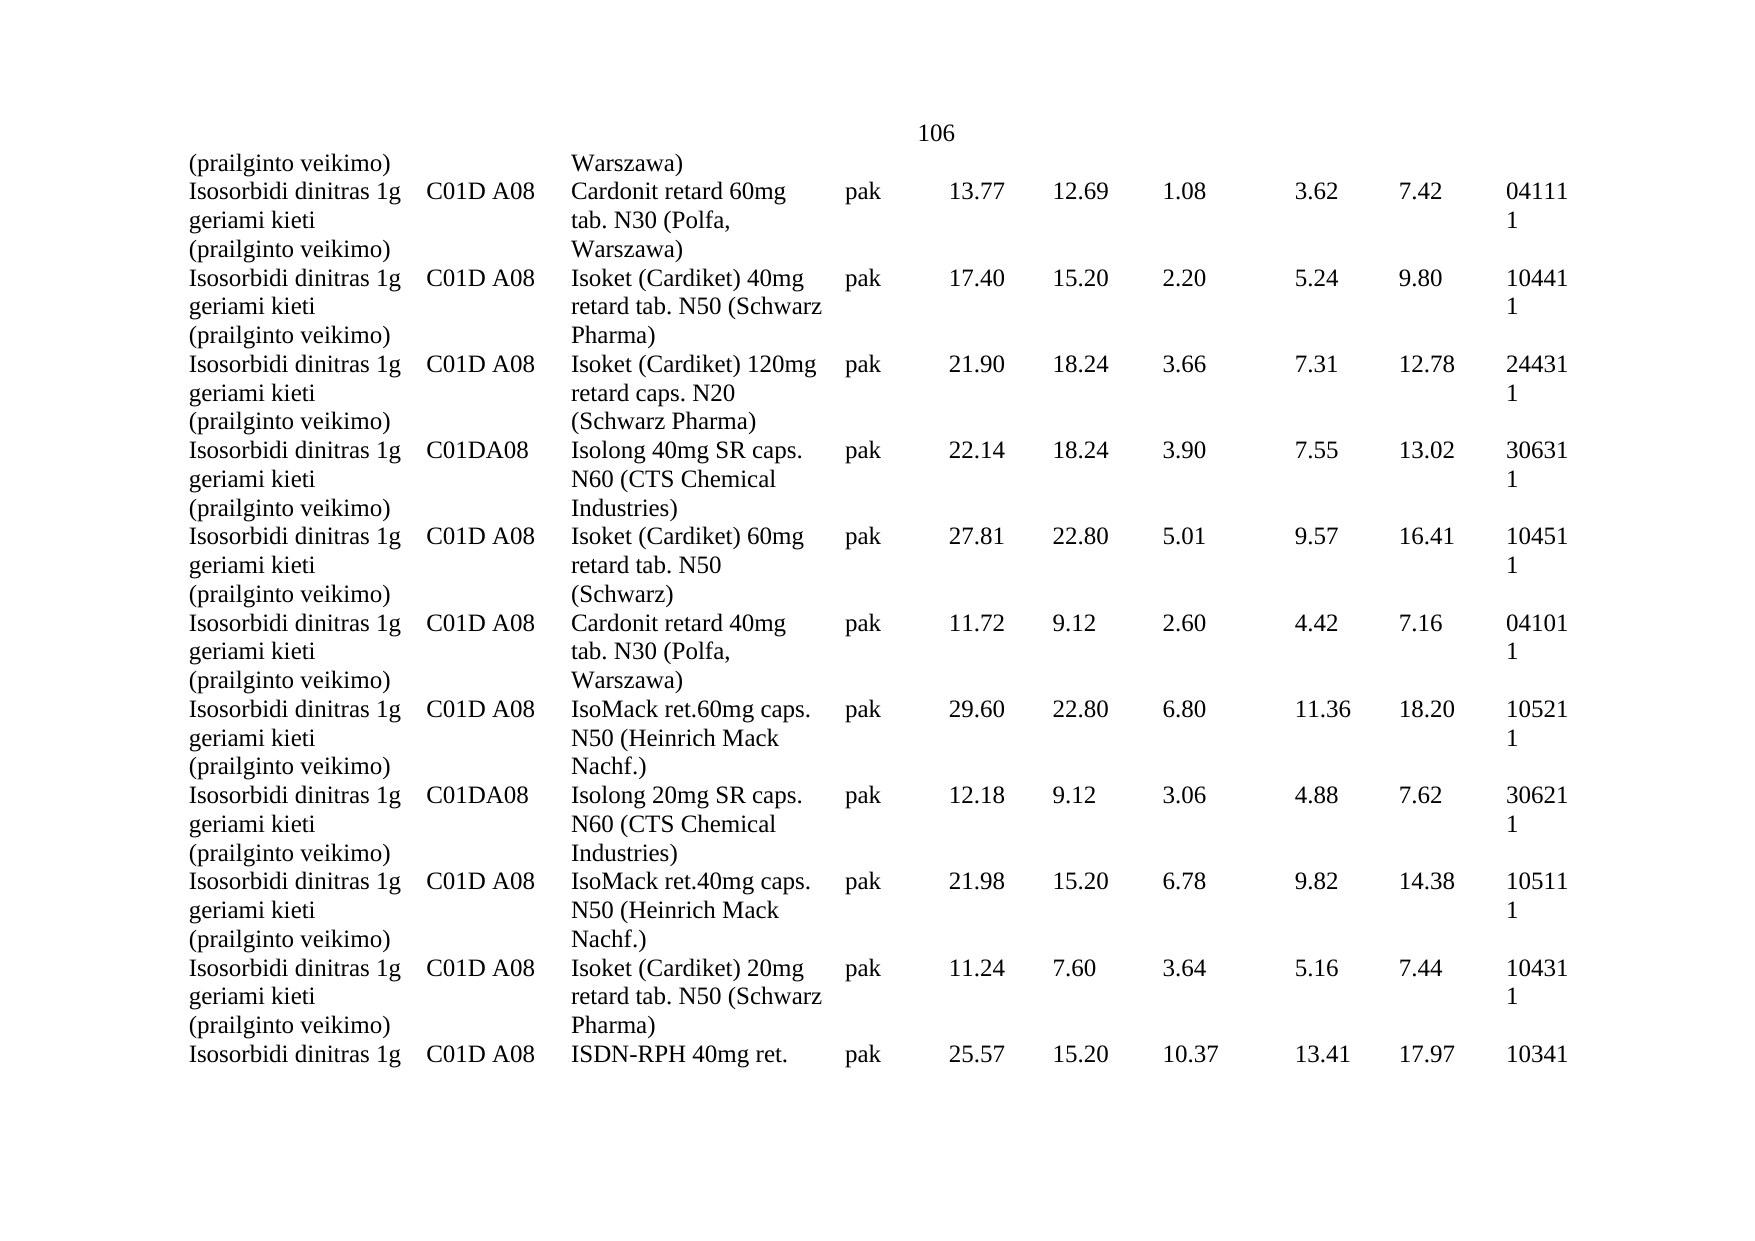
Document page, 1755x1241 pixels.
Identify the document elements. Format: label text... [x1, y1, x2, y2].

table_cell 14.38 [1388, 866, 1494, 953]
table_cell 3.06 [1151, 780, 1283, 866]
table_cell 105211 [1495, 694, 1589, 780]
table_cell 7.55 [1283, 435, 1387, 521]
table_cell 7.31 [1283, 349, 1387, 435]
table_cell 306311 [1495, 435, 1589, 521]
table_cell 11.24 [938, 953, 1041, 1039]
table_cell 1.08 [1151, 176, 1283, 263]
table_cell [1589, 608, 1595, 694]
table_cell 6.78 [1151, 866, 1283, 953]
table_cell 306211 [1495, 780, 1589, 866]
table_cell 7.42 [1388, 176, 1494, 263]
table_cell Isoket (Cardiket) 120mg retard caps. N20 (Schwarz Pharma) [560, 349, 833, 435]
table_cell Isosorbidi dinitras 1g geriami kieti (prailginto veikimo) [177, 608, 415, 694]
table_cell 244311 [1495, 349, 1589, 435]
table_cell Isosorbidi dinitras 1g geriami kieti (prailginto veikimo) [177, 953, 415, 1039]
table_cell Isosorbidi dinitras 1g geriami kieti (prailginto veikimo) [177, 780, 415, 866]
table_cell Cardonit retard 40mg tab. N30 (Polfa, Warszawa) [560, 608, 833, 694]
table_cell Isoket (Cardiket) 40mg retard tab. N50 (Schwarz Pharma) [560, 263, 833, 349]
table_cell 104411 [1495, 263, 1589, 349]
table_cell 7.60 [1041, 953, 1151, 1039]
table_cell [1589, 694, 1595, 780]
table_cell 17.40 [938, 263, 1041, 349]
table_cell 10341 [1495, 1039, 1589, 1068]
table_cell 041111 [1495, 176, 1589, 263]
table_cell 3.66 [1151, 349, 1283, 435]
table_cell [1388, 148, 1494, 176]
table_cell 13.77 [938, 176, 1041, 263]
table_cell C01D A08 [415, 953, 559, 1039]
table_cell C01D A08 [415, 1039, 559, 1068]
table_cell C01D A08 [415, 694, 559, 780]
table_cell pak [834, 694, 937, 780]
table_cell 104511 [1495, 521, 1589, 608]
table_cell [1589, 349, 1595, 435]
table_cell 4.42 [1283, 608, 1387, 694]
table_cell 13.02 [1388, 435, 1494, 521]
table_cell 104311 [1495, 953, 1589, 1039]
table_cell 7.44 [1388, 953, 1494, 1039]
table_cell C01D A08 [415, 521, 559, 608]
table_cell 11.36 [1283, 694, 1387, 780]
table_cell 9.80 [1388, 263, 1494, 349]
table_cell Warszawa) [560, 148, 833, 176]
table_cell 2.20 [1151, 263, 1283, 349]
table_cell pak [834, 608, 937, 694]
table_cell Isoket (Cardiket) 20mg retard tab. N50 (Schwarz Pharma) [560, 953, 833, 1039]
table_cell ISDN-RPH 40mg ret. [560, 1039, 833, 1068]
table_cell 9.12 [1041, 780, 1151, 866]
table_cell 17.97 [1388, 1039, 1494, 1068]
table_cell 22.80 [1041, 694, 1151, 780]
table_cell Isosorbidi dinitras 1g geriami kieti (prailginto veikimo) [177, 176, 415, 263]
table_cell 5.16 [1283, 953, 1387, 1039]
table_cell 10.37 [1151, 1039, 1283, 1068]
table_cell pak [834, 953, 937, 1039]
table_cell 25.57 [938, 1039, 1041, 1068]
table_cell Isosorbidi dinitras 1g geriami kieti (prailginto veikimo) [177, 435, 415, 521]
table_cell Isolong 20mg SR caps. N60 (CTS Chemical Industries) [560, 780, 833, 866]
table_cell 15.20 [1041, 1039, 1151, 1068]
table_cell 4.88 [1283, 780, 1387, 866]
table_cell 13.41 [1283, 1039, 1387, 1068]
table_cell 22.14 [938, 435, 1041, 521]
table_cell 5.01 [1151, 521, 1283, 608]
table_cell 15.20 [1041, 866, 1151, 953]
table_cell 7.62 [1388, 780, 1494, 866]
table_cell 7.16 [1388, 608, 1494, 694]
table_cell 12.69 [1041, 176, 1151, 263]
table_cell 5.24 [1283, 263, 1387, 349]
table_cell Isosorbidi dinitras 1g [177, 1039, 415, 1068]
table_cell Isoket (Cardiket) 60mg retard tab. N50 (Schwarz) [560, 521, 833, 608]
table_cell [1589, 866, 1595, 953]
table_cell [1589, 780, 1595, 866]
table_cell [1589, 176, 1595, 263]
table_cell [1151, 148, 1283, 176]
table_cell C01D A08 [415, 349, 559, 435]
table_cell Isosorbidi dinitras 1g geriami kieti (prailginto veikimo) [177, 263, 415, 349]
table_cell [1589, 263, 1595, 349]
table_cell 22.80 [1041, 521, 1151, 608]
table_cell C01DA08 [415, 435, 559, 521]
table_cell IsoMack ret.60mg caps. N50 (Heinrich Mack Nachf.) [560, 694, 833, 780]
table_cell C01DA08 [415, 780, 559, 866]
table_cell 29.60 [938, 694, 1041, 780]
table_cell [1589, 148, 1595, 176]
table_cell C01D A08 [415, 176, 559, 263]
table_cell 12.78 [1388, 349, 1494, 435]
table_cell pak [834, 263, 937, 349]
table_cell pak [834, 176, 937, 263]
table_cell [1041, 148, 1151, 176]
table_cell 11.72 [938, 608, 1041, 694]
table_cell 3.64 [1151, 953, 1283, 1039]
table_cell pak [834, 435, 937, 521]
table_cell Isosorbidi dinitras 1g geriami kieti (prailginto veikimo) [177, 349, 415, 435]
table_cell pak [834, 349, 937, 435]
table_cell pak [834, 1039, 937, 1068]
table_cell [1283, 148, 1387, 176]
table_cell 27.81 [938, 521, 1041, 608]
table_cell C01D A08 [415, 866, 559, 953]
table_cell [1589, 435, 1595, 521]
table_cell 18.24 [1041, 349, 1151, 435]
table_cell 12.18 [938, 780, 1041, 866]
table_cell pak [834, 866, 937, 953]
table_cell C01D A08 [415, 263, 559, 349]
table_cell 21.98 [938, 866, 1041, 953]
table_cell 041011 [1495, 608, 1589, 694]
table_cell [1589, 1039, 1595, 1068]
table_cell 2.60 [1151, 608, 1283, 694]
table_cell pak [834, 521, 937, 608]
table_cell [938, 148, 1041, 176]
table_cell 9.57 [1283, 521, 1387, 608]
table_cell 15.20 [1041, 263, 1151, 349]
table_cell Isosorbidi dinitras 1g geriami kieti (prailginto veikimo) [177, 694, 415, 780]
table_cell (prailginto veikimo) [177, 148, 415, 176]
table_cell Isolong 40mg SR caps. N60 (CTS Chemical Industries) [560, 435, 833, 521]
table_cell [1589, 953, 1595, 1039]
table_cell [834, 148, 937, 176]
table_cell [1495, 148, 1589, 176]
table_cell 9.12 [1041, 608, 1151, 694]
table_cell 18.20 [1388, 694, 1494, 780]
table_cell Cardonit retard 60mg tab. N30 (Polfa, Warszawa) [560, 176, 833, 263]
table_cell IsoMack ret.40mg caps. N50 (Heinrich Mack Nachf.) [560, 866, 833, 953]
table_cell Isosorbidi dinitras 1g geriami kieti (prailginto veikimo) [177, 521, 415, 608]
table_cell C01D A08 [415, 608, 559, 694]
table_cell [1589, 521, 1595, 608]
table_cell 21.90 [938, 349, 1041, 435]
table_cell 16.41 [1388, 521, 1494, 608]
table_cell 105111 [1495, 866, 1589, 953]
table_cell 9.82 [1283, 866, 1387, 953]
table_cell Isosorbidi dinitras 1g geriami kieti (prailginto veikimo) [177, 866, 415, 953]
table_cell 18.24 [1041, 435, 1151, 521]
table_cell 3.62 [1283, 176, 1387, 263]
table_cell pak [834, 780, 937, 866]
table_cell 3.90 [1151, 435, 1283, 521]
table_cell 6.80 [1151, 694, 1283, 780]
table_cell [415, 148, 559, 176]
